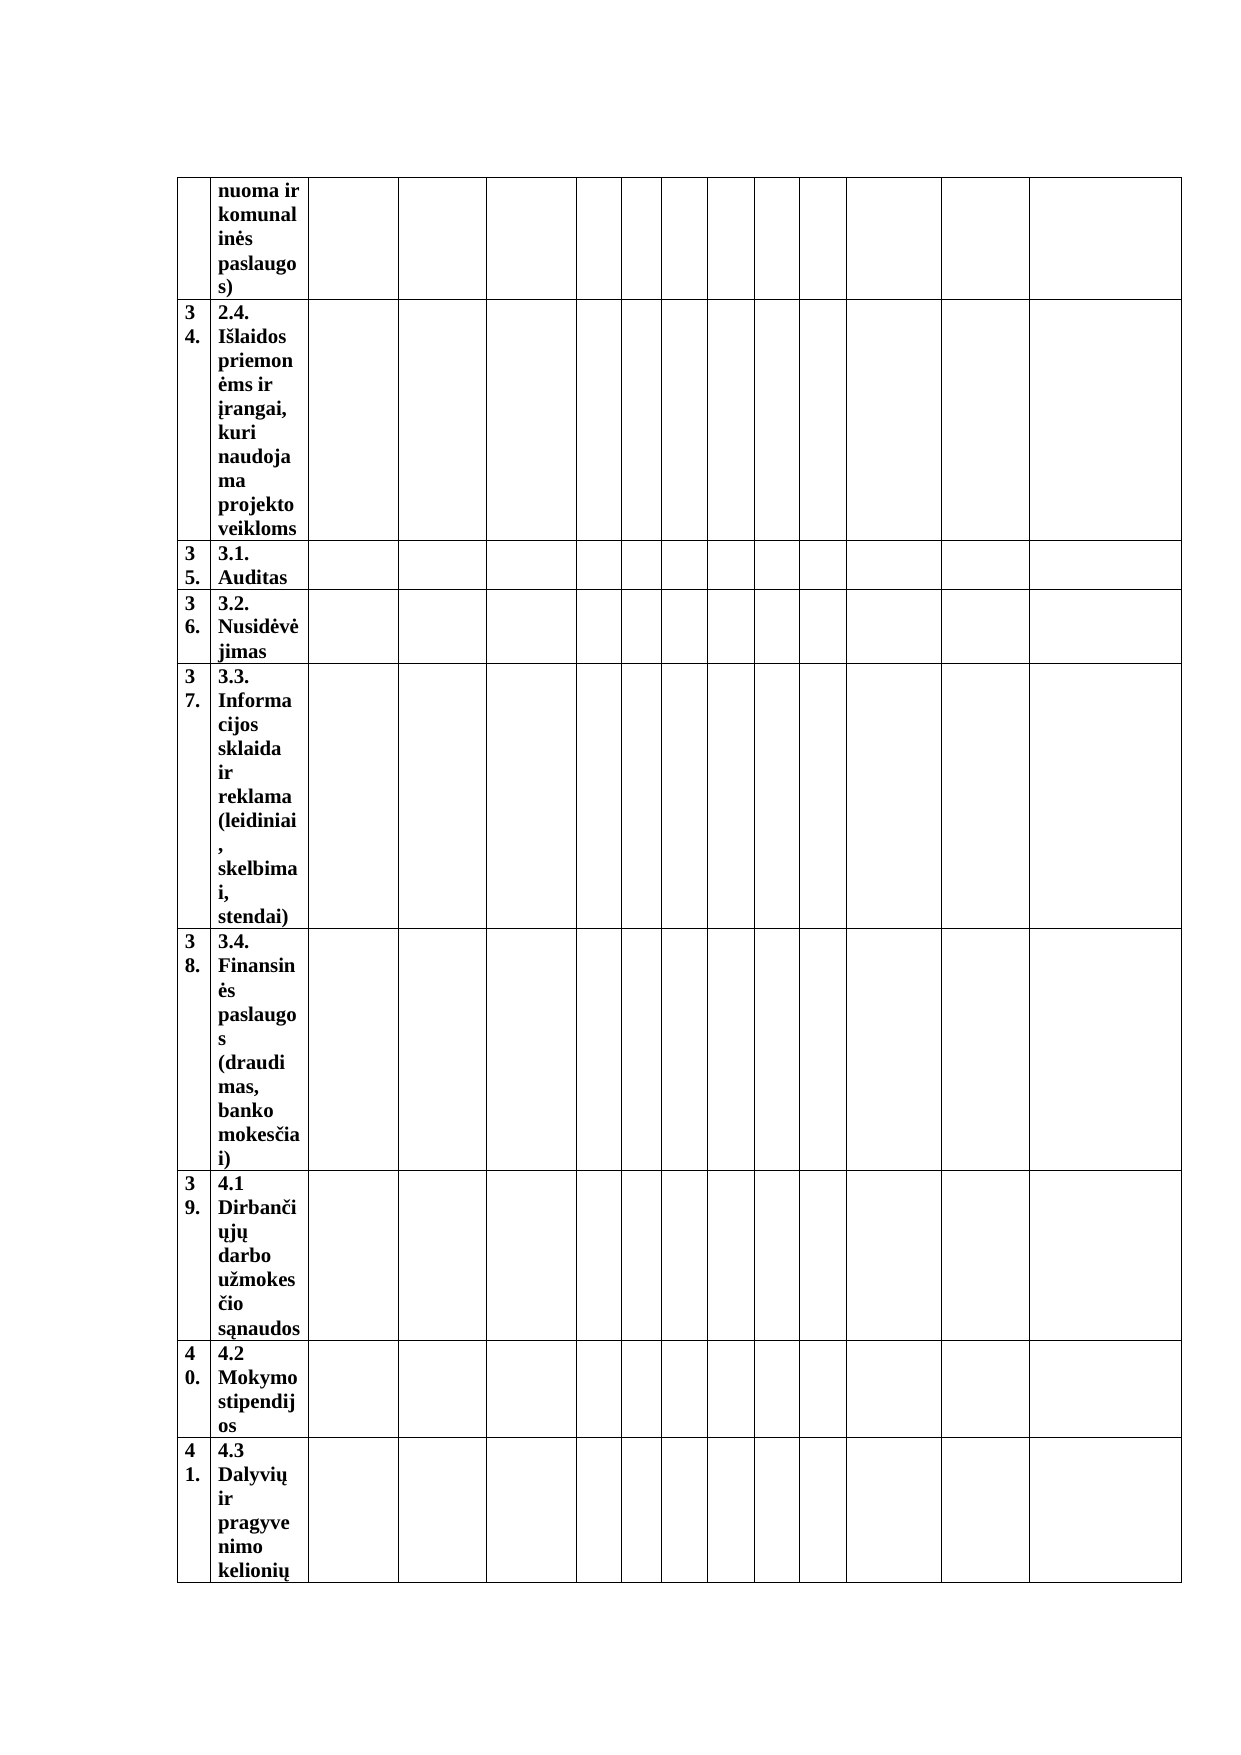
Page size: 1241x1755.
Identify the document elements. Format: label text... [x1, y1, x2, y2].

table_cell [1030, 664, 1181, 928]
table_cell [800, 541, 846, 589]
table_cell 35. [178, 541, 210, 589]
table_cell 3.3. Informacijos sklaida ir reklama (leidiniai, skelbimai, stendai) [211, 664, 308, 928]
table_cell [178, 178, 210, 298]
table_cell [399, 1438, 486, 1582]
table_cell [487, 1171, 576, 1339]
table_cell [1030, 300, 1181, 540]
table_cell 37. [178, 664, 210, 928]
table_cell [622, 590, 661, 663]
table_cell [399, 1341, 486, 1437]
table_cell 3.4. Finansinės paslaugos (draudimas, banko mokesčiai) [211, 929, 308, 1170]
table_cell [755, 590, 799, 663]
table_cell [309, 590, 398, 663]
table_cell [662, 541, 707, 589]
table_cell [942, 1171, 1029, 1339]
table_cell [755, 664, 799, 928]
table_cell [662, 664, 707, 928]
table_cell 40. [178, 1341, 210, 1437]
table_cell [942, 929, 1029, 1170]
table_cell [309, 1171, 398, 1339]
table_cell [847, 541, 941, 589]
table_cell [622, 929, 661, 1170]
table_cell [399, 664, 486, 928]
table_cell [1030, 1171, 1181, 1339]
table_cell [942, 541, 1029, 589]
table_cell [309, 541, 398, 589]
table_cell [708, 929, 754, 1170]
table_cell [399, 929, 486, 1170]
table_cell [942, 664, 1029, 928]
table_cell [800, 1171, 846, 1339]
table_cell 4.3 Dalyvių ir pragyvenimo kelionių [211, 1438, 308, 1582]
table_cell [662, 1438, 707, 1582]
table_cell [755, 1171, 799, 1339]
table_cell [755, 1341, 799, 1437]
table_cell [577, 178, 621, 298]
table_cell [1030, 178, 1181, 298]
table_cell [309, 178, 398, 298]
table_cell [487, 1341, 576, 1437]
table_cell [622, 664, 661, 928]
table_cell [708, 178, 754, 298]
table_cell [399, 178, 486, 298]
table_cell [755, 178, 799, 298]
table_cell [800, 300, 846, 540]
table_cell [577, 300, 621, 540]
table_cell [487, 929, 576, 1170]
table_cell [309, 929, 398, 1170]
table_cell [942, 1438, 1029, 1582]
table_cell [755, 541, 799, 589]
table_cell [487, 178, 576, 298]
table_cell 4.2 Mokymo stipendijos [211, 1341, 308, 1437]
table_cell 41. [178, 1438, 210, 1582]
table_cell [487, 664, 576, 928]
table_cell [708, 590, 754, 663]
table_cell [577, 1341, 621, 1437]
table_cell [622, 541, 661, 589]
table_cell 36. [178, 590, 210, 663]
table_cell [942, 590, 1029, 663]
table_cell [847, 929, 941, 1170]
table_cell [708, 1438, 754, 1582]
table_cell [662, 1341, 707, 1437]
table_cell [662, 178, 707, 298]
table_cell [487, 541, 576, 589]
table_cell [577, 664, 621, 928]
table_cell [800, 929, 846, 1170]
table_cell 2.4. Išlaidos priemonėms ir įrangai, kuri naudojama projekto veikloms [211, 300, 308, 540]
table_cell [487, 300, 576, 540]
table_cell [622, 1438, 661, 1582]
table_cell [577, 590, 621, 663]
table_cell [662, 300, 707, 540]
table_cell [800, 590, 846, 663]
table_cell [847, 300, 941, 540]
table_cell 34. [178, 300, 210, 540]
table_cell [309, 1341, 398, 1437]
table_cell [800, 178, 846, 298]
table_cell [1030, 590, 1181, 663]
table_cell [1030, 929, 1181, 1170]
table_cell [847, 1341, 941, 1437]
table_cell [942, 178, 1029, 298]
table_cell [942, 1341, 1029, 1437]
table_cell [577, 541, 621, 589]
table_cell [1030, 1341, 1181, 1437]
table_cell [942, 300, 1029, 540]
table_cell [755, 1438, 799, 1582]
table_cell [847, 664, 941, 928]
table_cell [708, 1341, 754, 1437]
table_cell nuoma ir komunalinės paslaugos) [211, 178, 308, 298]
table_cell [708, 300, 754, 540]
table_cell [662, 929, 707, 1170]
table_cell [755, 929, 799, 1170]
table_cell [800, 1341, 846, 1437]
table_cell [622, 1341, 661, 1437]
table_cell [708, 1171, 754, 1339]
table_cell [399, 541, 486, 589]
table_cell [399, 300, 486, 540]
table_cell [847, 1438, 941, 1582]
table_cell [708, 541, 754, 589]
table_cell [577, 929, 621, 1170]
table_cell [1030, 1438, 1181, 1582]
table_cell [800, 664, 846, 928]
table_cell 4.1 Dirbančiųjų darbo užmokesčio sąnaudos [211, 1171, 308, 1339]
table_cell [800, 1438, 846, 1582]
table_cell [399, 1171, 486, 1339]
table_cell [662, 1171, 707, 1339]
table_cell 39. [178, 1171, 210, 1339]
table_cell [622, 178, 661, 298]
table_cell [577, 1438, 621, 1582]
table_cell [847, 590, 941, 663]
table_cell [399, 590, 486, 663]
table_cell 3.2. Nusidėvėjimas [211, 590, 308, 663]
table_cell [309, 664, 398, 928]
table_cell [622, 1171, 661, 1339]
table_cell [577, 1171, 621, 1339]
table_cell [622, 300, 661, 540]
table_cell [309, 1438, 398, 1582]
table_cell [1030, 541, 1181, 589]
table_cell [847, 1171, 941, 1339]
table_cell [487, 1438, 576, 1582]
table_cell [847, 178, 941, 298]
table_cell 38. [178, 929, 210, 1170]
table_cell 3.1. Auditas [211, 541, 308, 589]
table_cell [662, 590, 707, 663]
table_cell [708, 664, 754, 928]
table_cell [755, 300, 799, 540]
table_cell [487, 590, 576, 663]
table_cell [309, 300, 398, 540]
